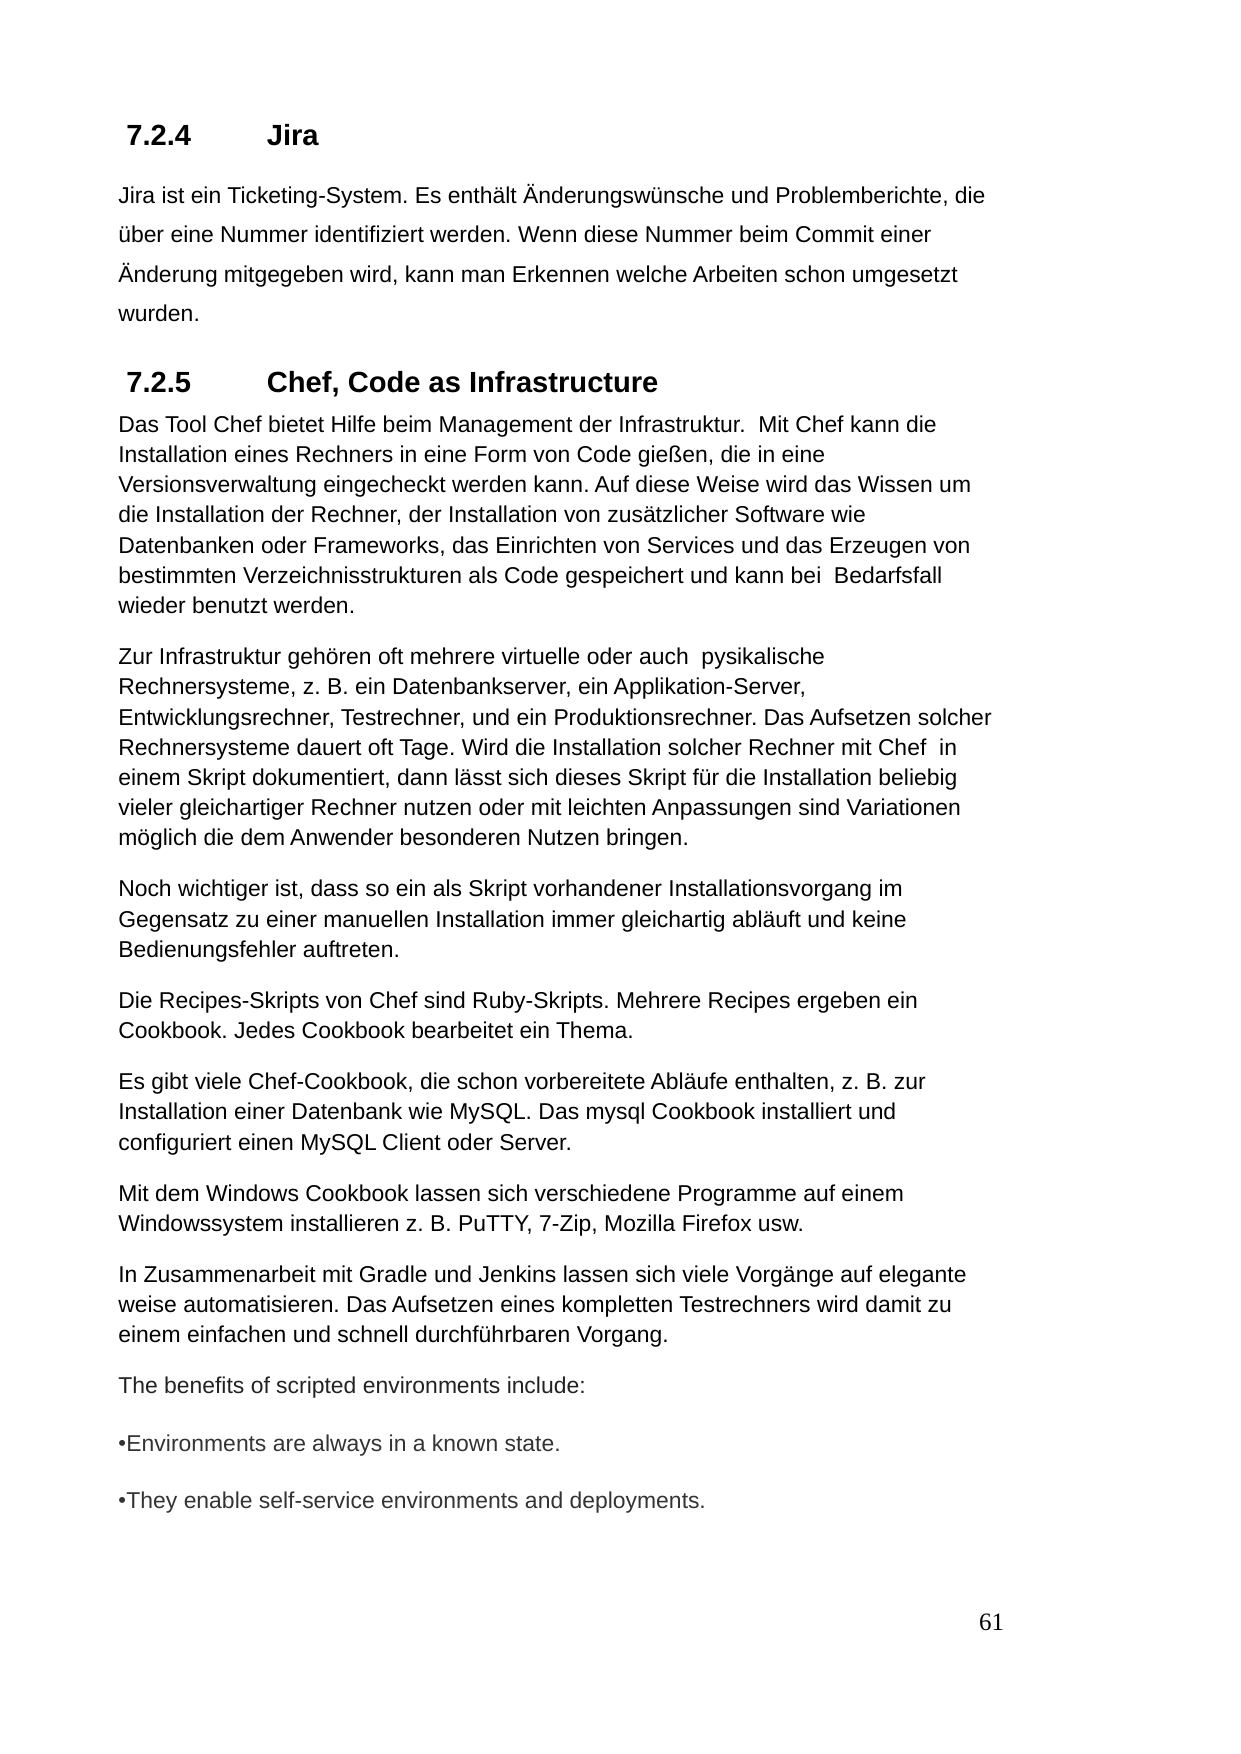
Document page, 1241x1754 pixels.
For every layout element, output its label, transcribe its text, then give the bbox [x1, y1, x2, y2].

text Die Recipes-Skripts von Chef sind Ruby-Skripts. Mehrere Recipes ergeben ein Cookbook. Jedes Cookbook bearbeitet ein Thema. [118, 987, 1004, 1043]
list They enable self-service environments and deployments. [118, 1487, 1004, 1513]
text Es gibt viele Chef-Cookbook, die schon vorbereitete Abläufe enthalten, z. B. zur Installation einer Datenbank wie MySQL. Das mysql Cookbook installiert und configuriert einen MySQL Client oder Server. [118, 1068, 1004, 1155]
list Environments are always in a known state. [118, 1429, 1004, 1456]
text Das Tool Chef bietet Hilfe beim Management der Infrastruktur. Mit Chef kann die Installation eines Rechners in eine Form von Code gießen, die in eine Versionsverwaltung eingecheckt werden kann. Auf diese Weise wird das Wissen um die Installation der Rechner, der Installation von zusätzlicher Software wie Datenbanken oder Frameworks, das Einrichten von Services und das Erzeugen von bestimmten Verzeichnisstrukturen als Code gespeichert und kann bei Bedarfsfall wieder benutzt werden. [118, 411, 1004, 618]
subtitle Jira [118, 118, 1004, 152]
text Jira ist ein Ticketing-System. Es enthält Änderungswünsche und Problemberichte, die über eine Nummer identifiziert werden. Wenn diese Nummer beim Commit einer Änderung mitgegeben wird, kann man Erkennen welche Arbeiten schon umgesetzt wurden. [118, 182, 1004, 327]
text The benefits of scripted environments include: [118, 1372, 1004, 1399]
text Noch wichtiger ist, dass so ein als Skript vorhandener Installationsvorgang im Gegensatz zu einer manuellen Installation immer gleichartig abläuft und keine Bedienungsfehler auftreten. [118, 875, 1004, 962]
text In Zusammenarbeit mit Gradle und Jenkins lassen sich viele Vorgänge auf elegante weise automatisieren. Das Aufsetzen eines kompletten Testrechners wird damit zu einem einfachen und schnell durchführbaren Vorgang. [118, 1261, 1004, 1348]
text Zur Infrastruktur gehören oft mehrere virtuelle oder auch pysikalische Rechnersysteme, z. B. ein Datenbankserver, ein Applikation-Server, Entwicklungsrechner, Testrechner, und ein Produktionsrechner. Das Aufsetzen solcher Rechnersysteme dauert oft Tage. Wird die Installation solcher Rechner mit Chef in einem Skript dokumentiert, dann lässt sich dieses Skript für die Installation beliebig vieler gleichartiger Rechner nutzen oder mit leichten Anpassungen sind Variationen möglich die dem Anwender besonderen Nutzen bringen. [118, 643, 1004, 851]
text Mit dem Windows Cookbook lassen sich verschiedene Programme auf einem Windowssystem installieren z. B. PuTTY, 7-Zip, Mozilla Firefox usw. [118, 1179, 1004, 1236]
subtitle Chef, Code as Infrastructure [118, 365, 1004, 398]
